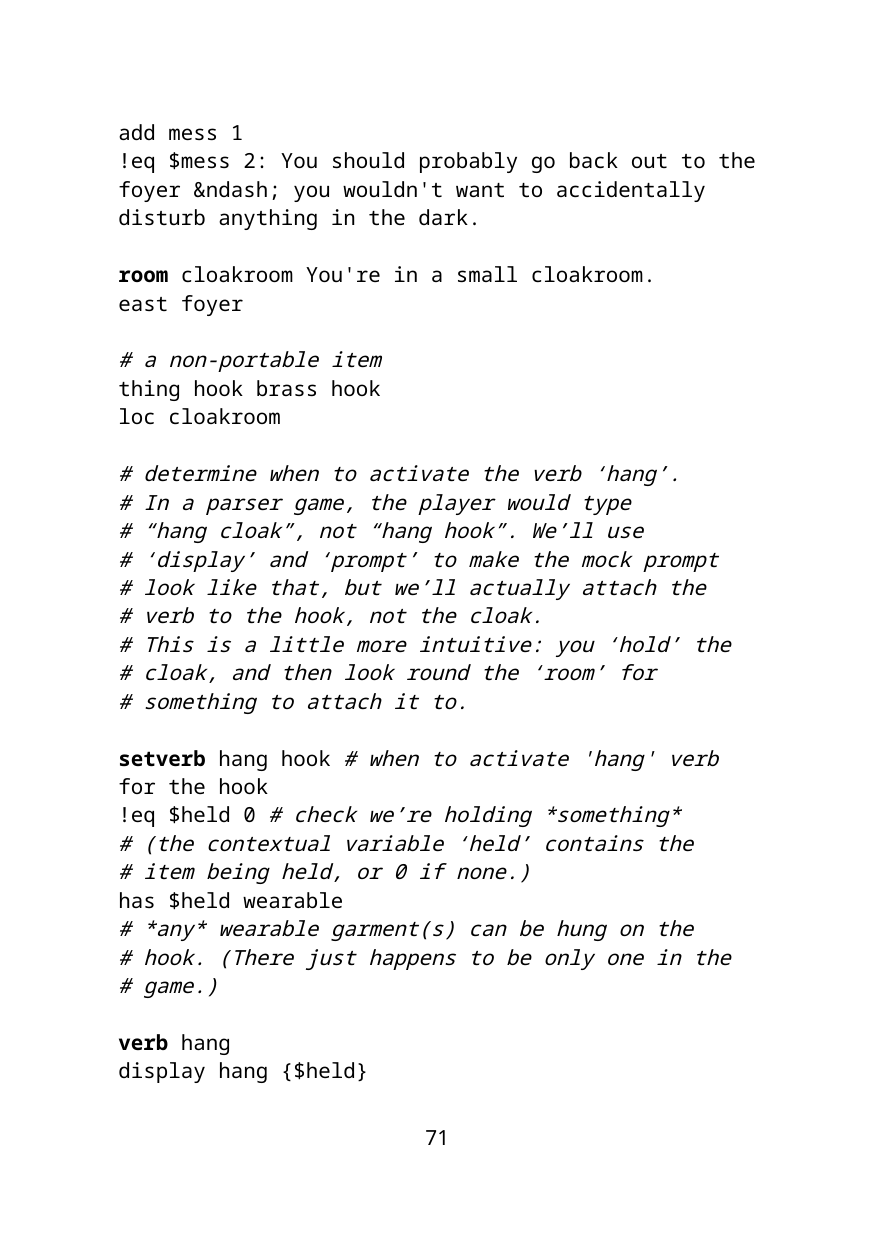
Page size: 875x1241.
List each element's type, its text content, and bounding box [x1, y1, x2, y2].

text # game.) [118, 971, 756, 1000]
text # hook. (There just happens to be only one in the [118, 943, 756, 971]
text east foyer [118, 289, 756, 317]
text setverb hang hook # when to activate 'hang' verb for the hook [118, 744, 756, 801]
text add mess 1 [118, 118, 756, 147]
text # determine when to activate the verb ‘hang’. [118, 459, 756, 488]
text # look like that, but we’ll actually attach the [118, 573, 756, 602]
text # *any* wearable garment(s) can be hung on the [118, 914, 756, 943]
text verb hang [118, 1028, 756, 1057]
text !eq $held 0 # check we’re holding *something* [118, 801, 756, 829]
text has $held wearable [118, 886, 756, 914]
text # a non-portable item [118, 346, 756, 374]
text # item being held, or 0 if none.) [118, 857, 756, 886]
text # verb to the hook, not the cloak. [118, 602, 756, 630]
text # This is a little more intuitive: you ‘hold’ the [118, 630, 756, 658]
text # something to attach it to. [118, 687, 756, 715]
text display hang {$held} [118, 1057, 756, 1085]
text # “hang cloak”, not “hang hook”. We’ll use [118, 516, 756, 545]
text # In a parser game, the player would type [118, 488, 756, 516]
text !eq $mess 2: You should probably go back out to the foyer &ndash; you wouldn't want to accidentally disturb anything in the dark. [118, 147, 756, 232]
text # ‘display’ and ‘prompt’ to make the mock prompt [118, 545, 756, 573]
text room cloakroom You're in a small cloakroom. [118, 260, 756, 289]
text thing hook brass hook [118, 374, 756, 402]
text # (the contextual variable ‘held’ contains the [118, 829, 756, 857]
text # cloak, and then look round the ‘room’ for [118, 658, 756, 687]
text loc cloakroom [118, 402, 756, 431]
